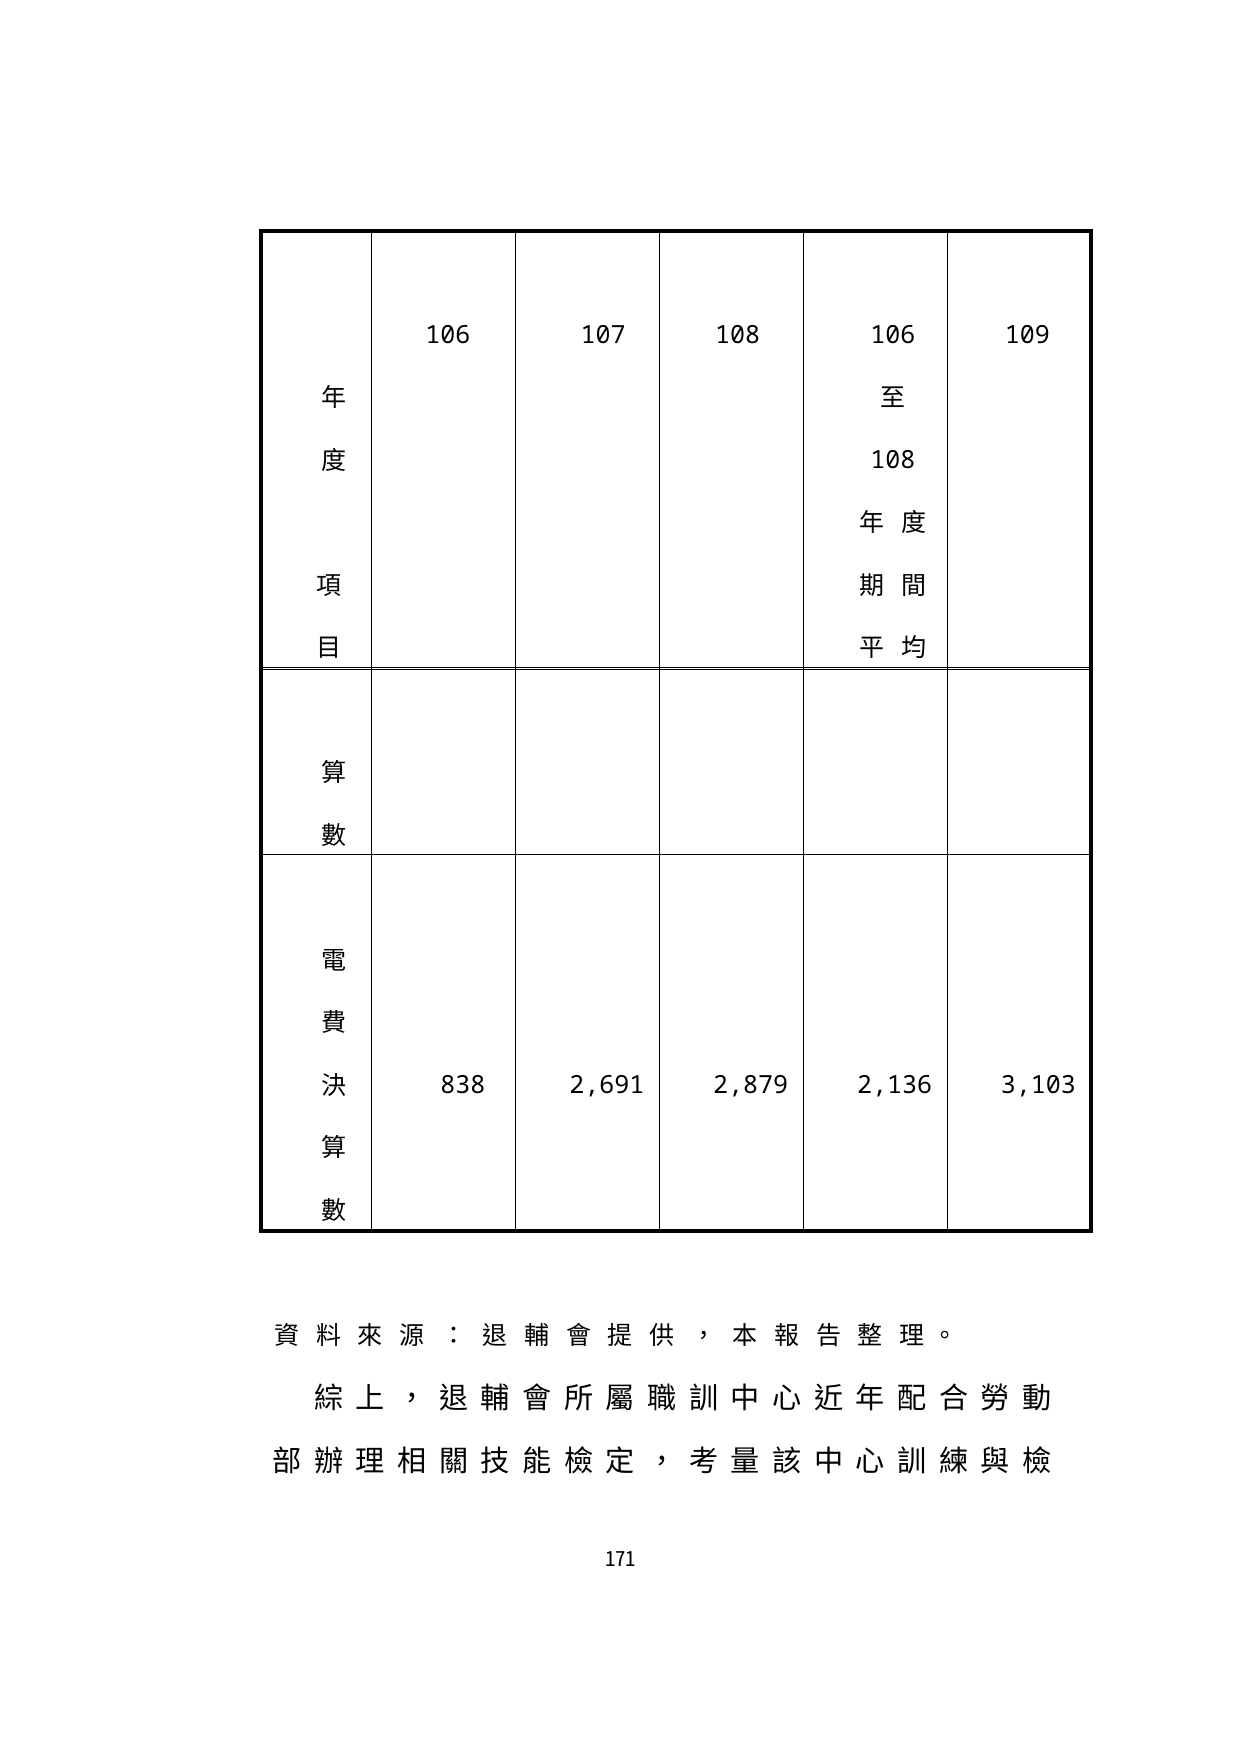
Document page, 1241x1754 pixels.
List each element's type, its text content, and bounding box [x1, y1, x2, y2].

table_cell 2,136 [804, 855, 947, 1229]
table_header 年度 項目 [263, 233, 371, 667]
table_header 108 [660, 233, 803, 667]
table_cell 2,691 [516, 855, 659, 1229]
table_cell 3,103 [948, 855, 1089, 1229]
table_cell 838 [372, 855, 515, 1229]
text 資料來源：退輔會提供，本報告整理。 [242, 1292, 1058, 1354]
text 綜上，退輔會所屬職訓中心近年配合勞動部辦理相關技能檢定，考量該中心訓練與檢 [242, 1354, 1058, 1479]
table_cell 2,879 [660, 855, 803, 1229]
table_cell [372, 670, 515, 854]
table_cell [804, 670, 947, 854]
table_header 109 [948, 233, 1089, 667]
table_cell 電費 決算數 [263, 855, 371, 1229]
table_header 107 [516, 233, 659, 667]
table_cell 算數 [263, 670, 371, 854]
table_cell [948, 670, 1089, 854]
table_header 106至108年度期間 平均 [804, 233, 947, 667]
table_cell [660, 670, 803, 854]
table_cell [516, 670, 659, 854]
table_header 106 [372, 233, 515, 667]
